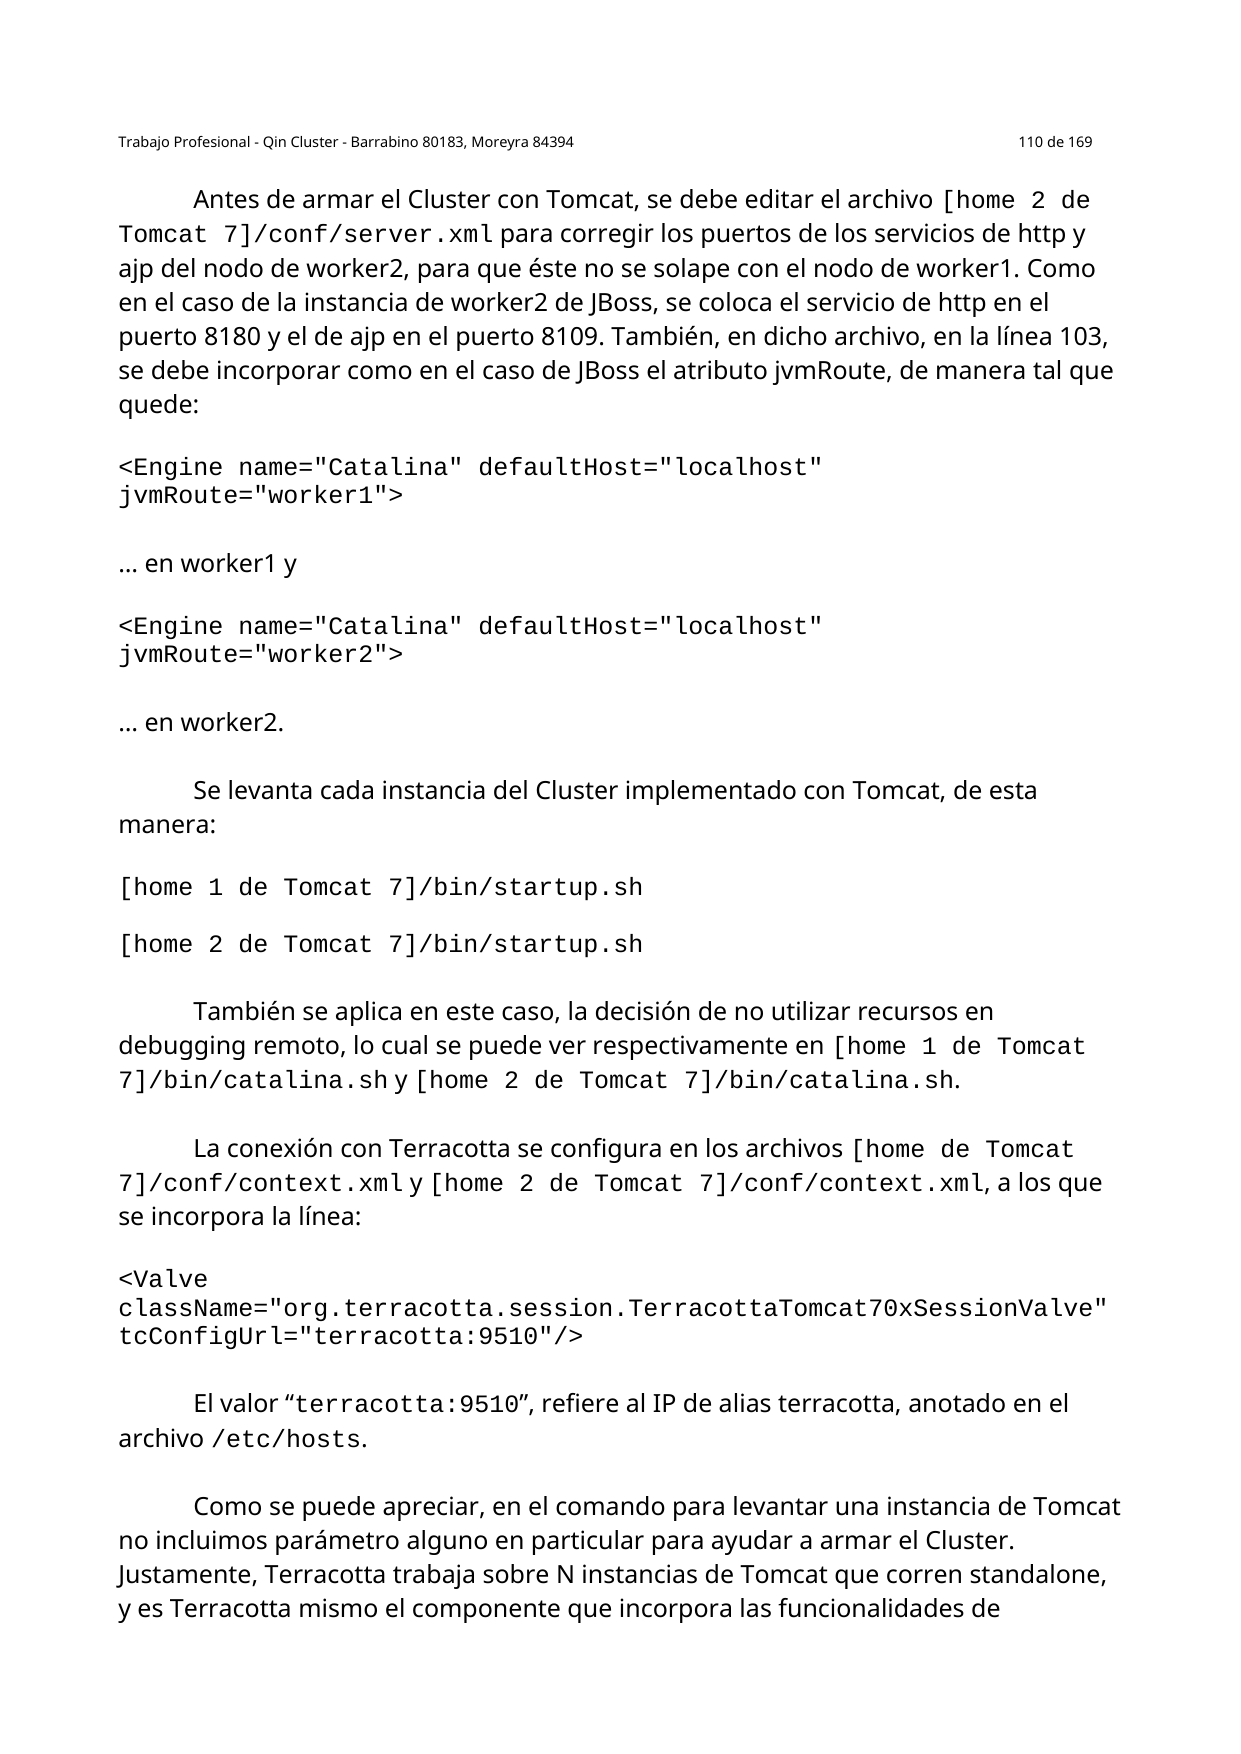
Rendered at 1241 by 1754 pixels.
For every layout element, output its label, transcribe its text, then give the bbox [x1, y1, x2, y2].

text … en worker1 y [118, 545, 1122, 579]
text [home 2 de Tomcat 7]/bin/startup.sh [118, 931, 1122, 959]
text Antes de armar el Cluster con Tomcat, se debe editar el archivo [home 2 de Tomcat 7]/conf/server.xml para corregir los puertos de los servicios de http y ajp del nodo de worker2, para que éste no se solape con el nodo de worker1. Como en el caso de la instancia de worker2 de JBoss, se coloca el servicio de http en el puerto 8180 y el de ajp en el puerto 8109. También, en dicho archivo, en la línea 103, se debe incorporar como en el caso de JBoss el atributo jvmRoute, de manera tal que quede: [118, 182, 1122, 421]
text Se levanta cada instancia del Cluster implementado con Tomcat, de esta manera: [118, 772, 1122, 840]
text También se aplica en este caso, la decisión de no utilizar recursos en debugging remoto, lo cual se puede ver respectivamente en [home 1 de Tomcat 7]/bin/catalina.sh y [home 2 de Tomcat 7]/bin/catalina.sh. [118, 993, 1122, 1096]
text <Engine name="Catalina" defaultHost="localhost" jvmRoute="worker2"> [118, 613, 1122, 670]
text <Valve className="org.terracotta.session.TerracottaTomcat70xSessionValve" tcConfigUrl="terracotta:9510"/> [118, 1267, 1122, 1352]
text [home 1 de Tomcat 7]/bin/startup.sh [118, 874, 1122, 903]
text La conexión con Terracotta se configura en los archivos [home de Tomcat 7]/conf/context.xml y [home 2 de Tomcat 7]/conf/context.xml, a los que se incorpora la línea: [118, 1130, 1122, 1233]
text … en worker2. [118, 704, 1122, 738]
text El valor “terracotta:9510”, refiere al IP de alias terracotta, anotado en el archivo /etc/hosts. [118, 1386, 1122, 1454]
text Como se puede apreciar, en el comando para levantar una instancia de Tomcat no incluimos parámetro alguno en particular para ayudar a armar el Cluster. Justamente, Terracotta trabaja sobre N instancias de Tomcat que corren standalone, y es Terracotta mismo el componente que incorpora las funcionalidades de [118, 1488, 1122, 1625]
text <Engine name="Catalina" defaultHost="localhost" jvmRoute="worker1"> [118, 454, 1122, 511]
